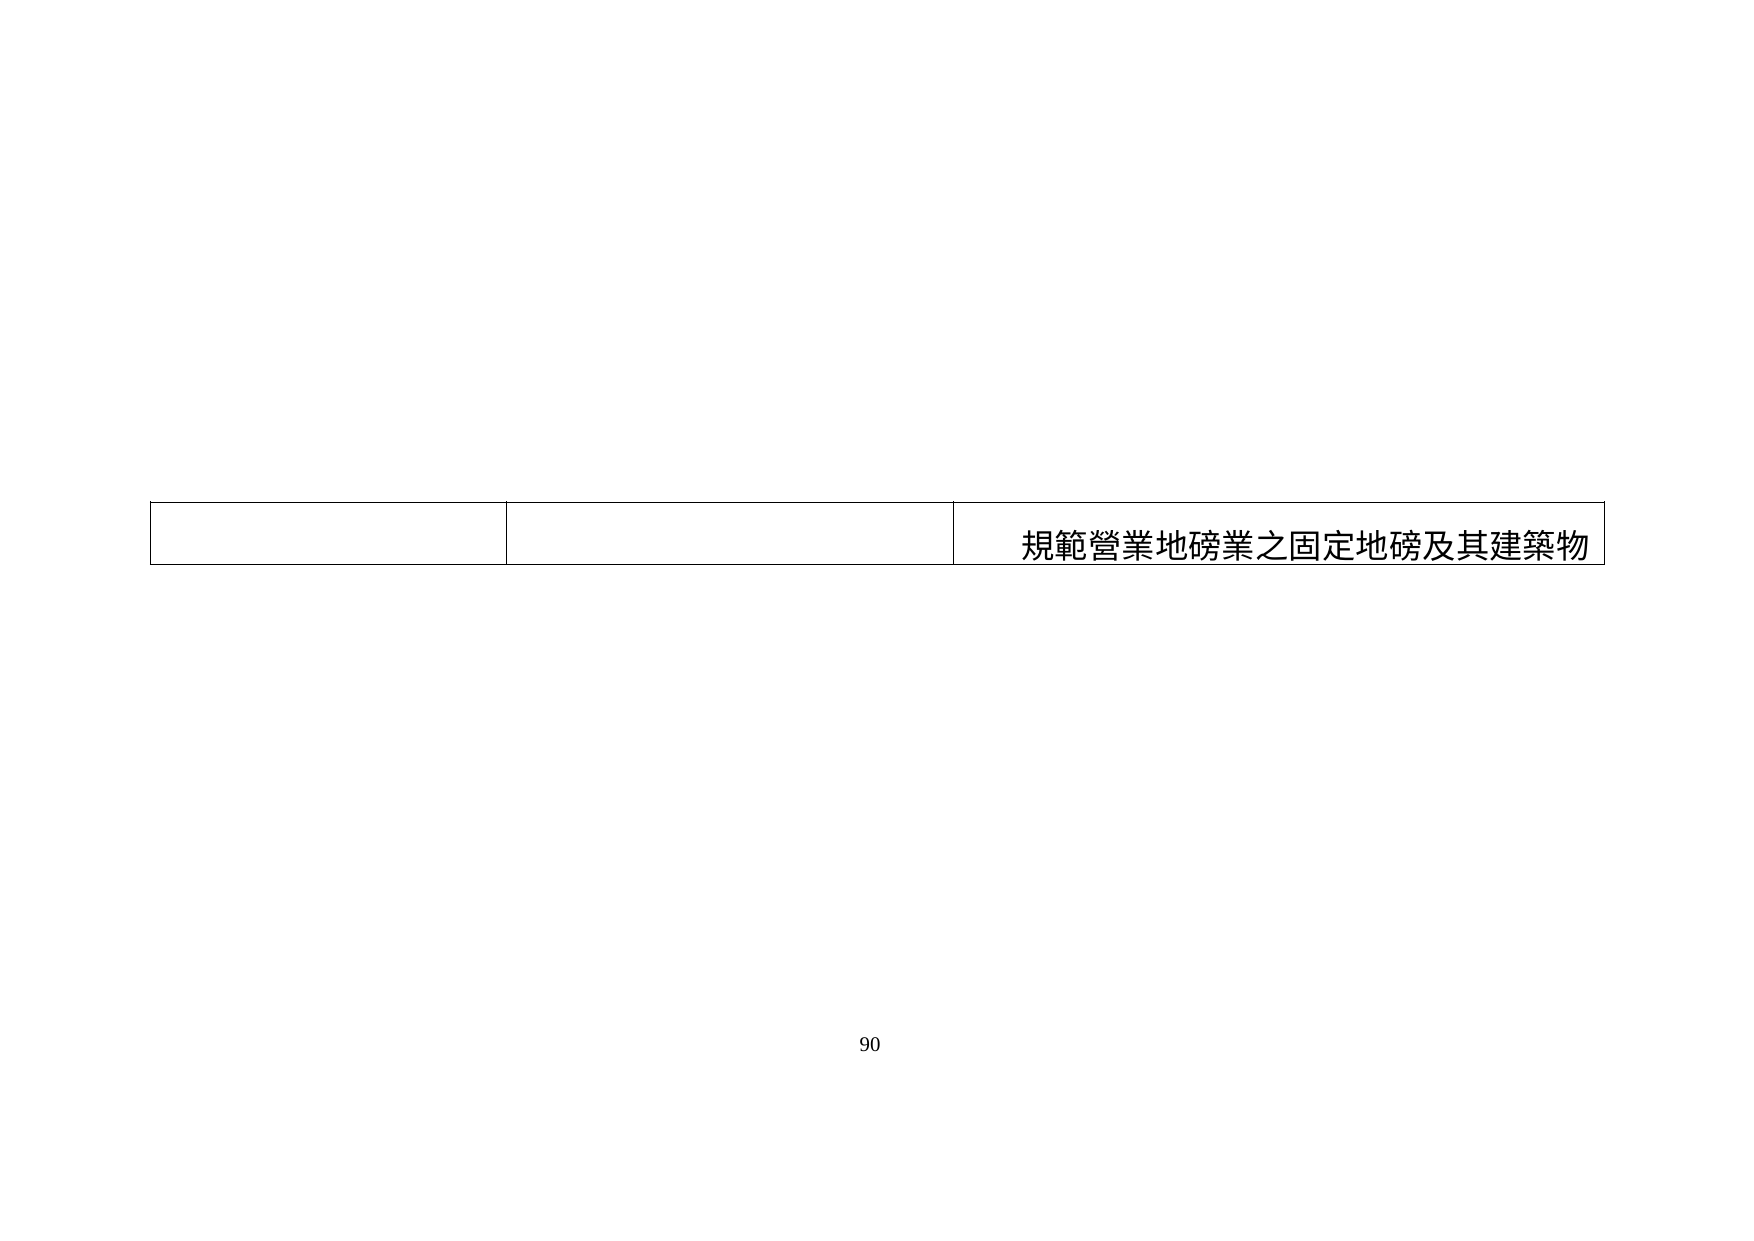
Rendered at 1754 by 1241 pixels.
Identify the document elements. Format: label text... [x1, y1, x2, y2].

table_cell 規範營業地磅業之固定地磅及其建築物 [954, 503, 1604, 564]
table_cell [507, 503, 953, 564]
table_cell [151, 503, 506, 564]
